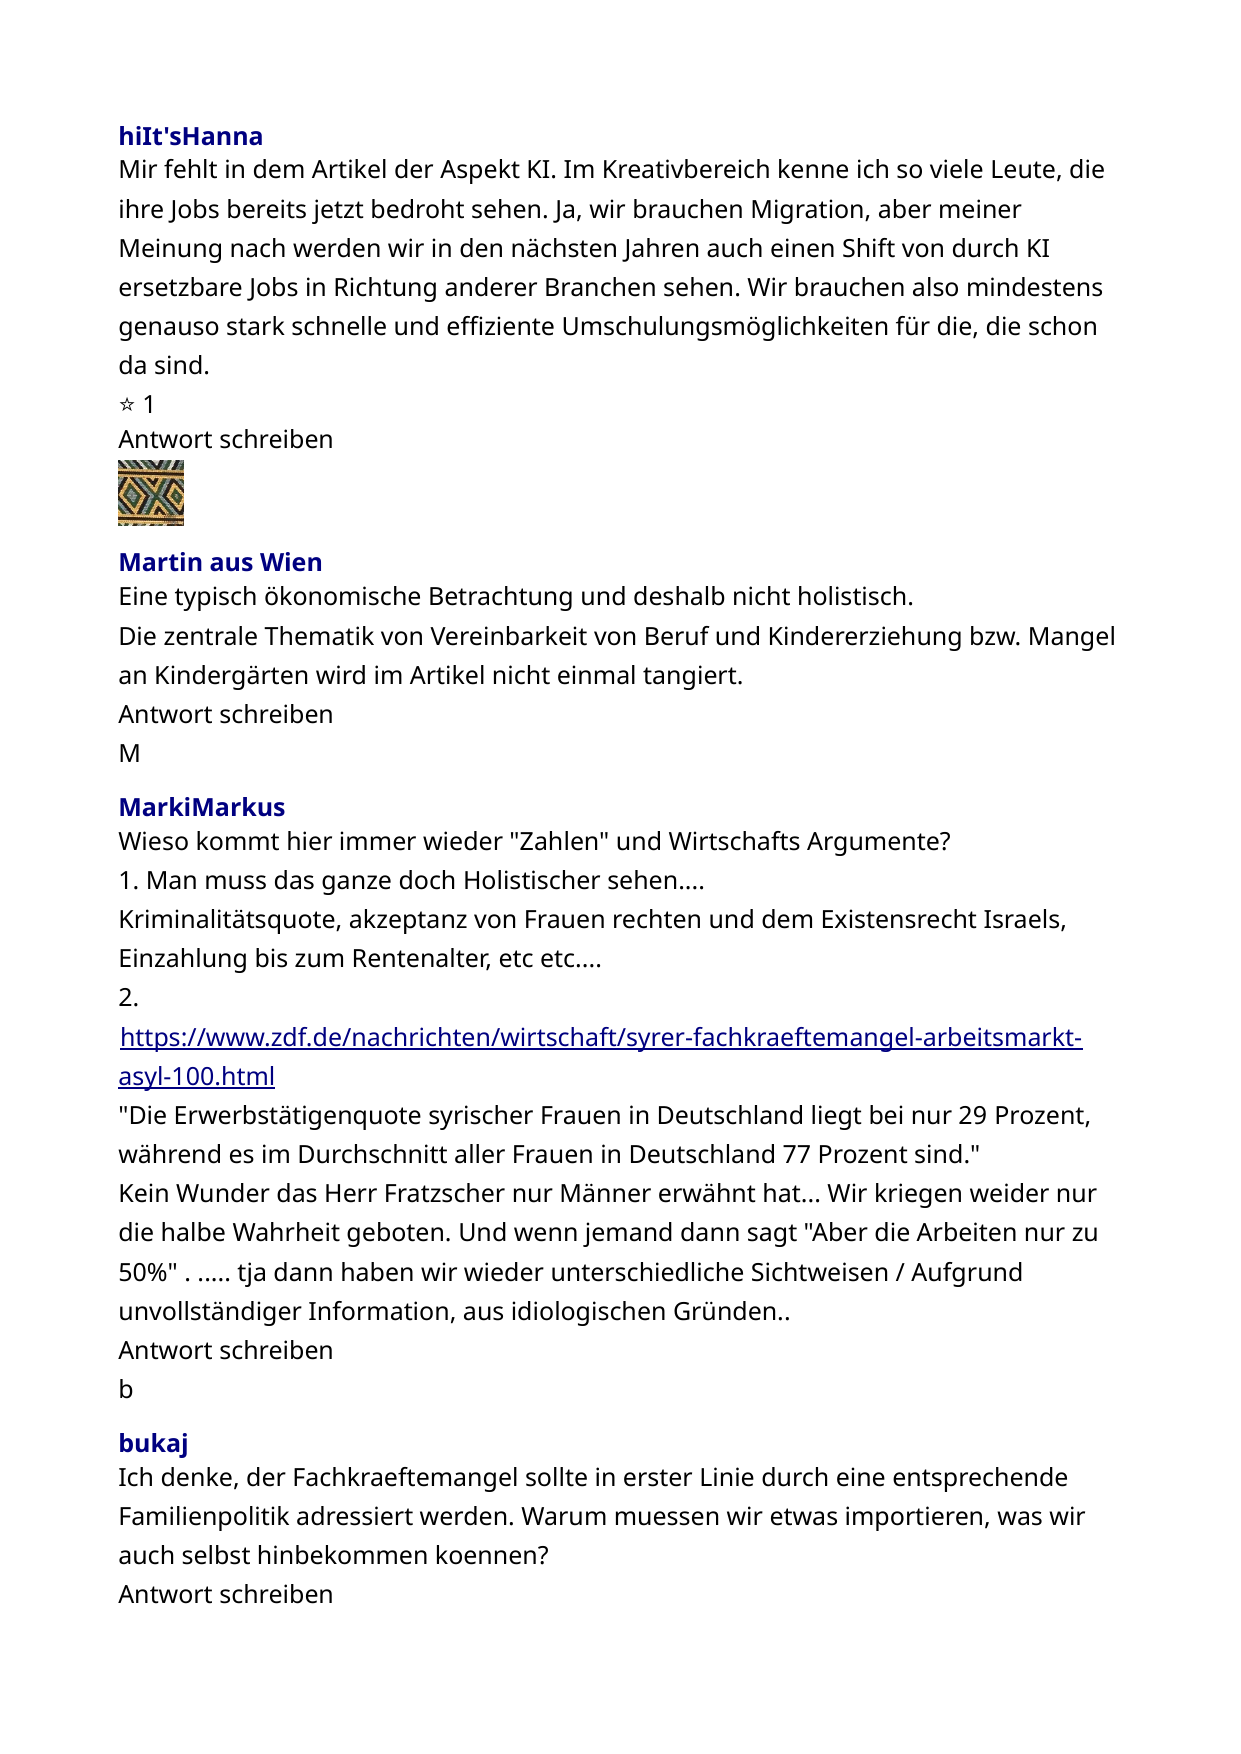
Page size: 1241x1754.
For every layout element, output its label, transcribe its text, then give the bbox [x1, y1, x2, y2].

text https://www.zdf.de/nachrichten/wirtschaft/syrer-fachkraeftemangel-arbeitsmarkt-asyl-100.html [118, 1019, 1122, 1092]
text Antwort schreiben [118, 696, 1122, 731]
text M [118, 736, 1122, 770]
text Mir fehlt in dem Artikel der Aspekt KI. Im Kreativbereich kenne ich so viele Leute, die ihre Jobs bereits jetzt bedroht sehen. Ja, wir brauchen Migration, aber meiner Meinung nach werden wir in den nächsten Jahren auch einen Shift von durch KI ersetzbare Jobs in Richtung anderer Branchen sehen. Wir brauchen also mindestens genauso stark schnelle und effiziente Umschulungsmöglichkeiten für die, die schon da sind. [118, 152, 1122, 382]
text 1. Man muss das ganze doch Holistischer sehen.... Kriminalitätsquote, akzeptanz von Frauen rechten und dem Existensrecht Israels, Einzahlung bis zum Rentenalter, etc etc.... [118, 863, 1122, 975]
subtitle bukaj [118, 1426, 1122, 1459]
text ⭐️ 1 [118, 387, 1122, 421]
text Kein Wunder das Herr Fratzscher nur Männer erwähnt hat... Wir kriegen weider nur die halbe Wahrheit geboten. Und wenn jemand dann sagt "Aber die Arbeiten nur zu 50%" . ..... tja dann haben wir wieder unterschiedliche Sichtweisen / Aufgrund unvollständiger Information, aus idiologischen Gründen.. [118, 1176, 1122, 1327]
text Antwort schreiben [118, 421, 1122, 455]
text Eine typisch ökonomische Betrachtung und deshalb nicht holistisch. [118, 579, 1122, 613]
text b [118, 1372, 1122, 1406]
text Antwort schreiben [118, 1577, 1122, 1611]
subtitle Martin aus Wien [118, 545, 1122, 579]
picture [118, 460, 184, 526]
text Wieso kommt hier immer wieder "Zahlen" und Wirtschafts Argumente? [118, 823, 1122, 857]
text 2. [118, 980, 1122, 1014]
text Die zentrale Thematik von Vereinbarkeit von Beruf und Kindererziehung bzw. Mangel an Kindergärten wird im Artikel nicht einmal tangiert. [118, 618, 1122, 691]
text "Die Erwerbstätigenquote syrischer Frauen in Deutschland liegt bei nur 29 Prozent, während es im Durchschnitt aller Frauen in Deutschland 77 Prozent sind." [118, 1098, 1122, 1171]
subtitle MarkiMarkus [118, 789, 1122, 823]
text Ich denke, der Fachkraeftemangel sollte in erster Linie durch eine entsprechende Familienpolitik adressiert werden. Warum muessen wir etwas importieren, was wir auch selbst hinbekommen koennen? [118, 1459, 1122, 1572]
subtitle hiIt'sHanna [118, 118, 1122, 152]
text Antwort schreiben [118, 1333, 1122, 1367]
